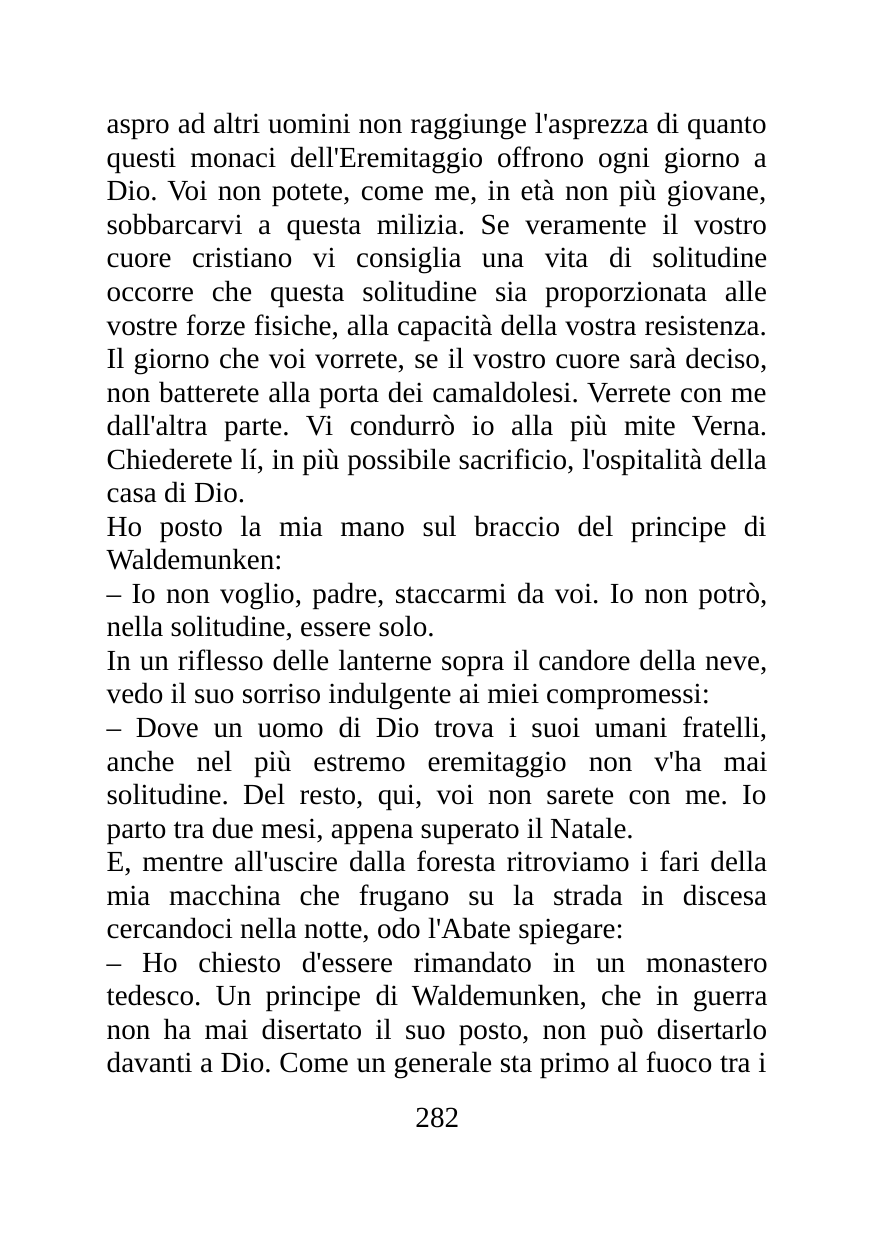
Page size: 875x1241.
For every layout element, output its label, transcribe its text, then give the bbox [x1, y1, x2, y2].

text – Dove un uomo di Dio trova i suoi umani fratelli, anche nel più estremo eremitaggio non v'ha mai solitudine. Del resto, qui, voi non sarete con me. Io parto tra due mesi, appena superato il Natale. [106, 710, 768, 844]
text – Io non voglio, padre, staccarmi da voi. Io non potrò, nella solitudine, essere solo. [106, 576, 768, 643]
text aspro ad altri uomini non raggiunge l'asprezza di quanto questi monaci dell'Eremitaggio offrono ogni giorno a Dio. Voi non potete, come me, in età non più giovane, sobbarcarvi a questa milizia. Se veramente il vostro cuore cristiano vi consiglia una vita di solitudine occorre che questa solitudine sia proporzionata alle vostre forze fisiche, alla capacità della vostra resistenza. Il giorno che voi vorrete, se il vostro cuore sarà deciso, non batterete alla porta dei camaldolesi. Verrete con me dall'altra parte. Vi condurrò io alla più mite Verna. Chiederete lí, in più possibile sacrificio, l'ospitalità della casa di Dio. [106, 106, 768, 509]
text – Ho chiesto d'essere rimandato in un monastero tedesco. Un principe di Waldemunken, che in guerra non ha mai disertato il suo posto, non può disertarlo davanti a Dio. Come un generale sta primo al fuoco tra i [106, 945, 768, 1079]
text In un riflesso delle lanterne sopra il candore della neve, vedo il suo sorriso indulgente ai miei compromessi: [106, 643, 768, 710]
text Ho posto la mia mano sul braccio del principe di Waldemunken: [106, 509, 768, 576]
text E, mentre all'uscire dalla foresta ritroviamo i fari della mia macchina che frugano su la strada in discesa cercandoci nella notte, odo l'Abate spiegare: [106, 844, 768, 945]
